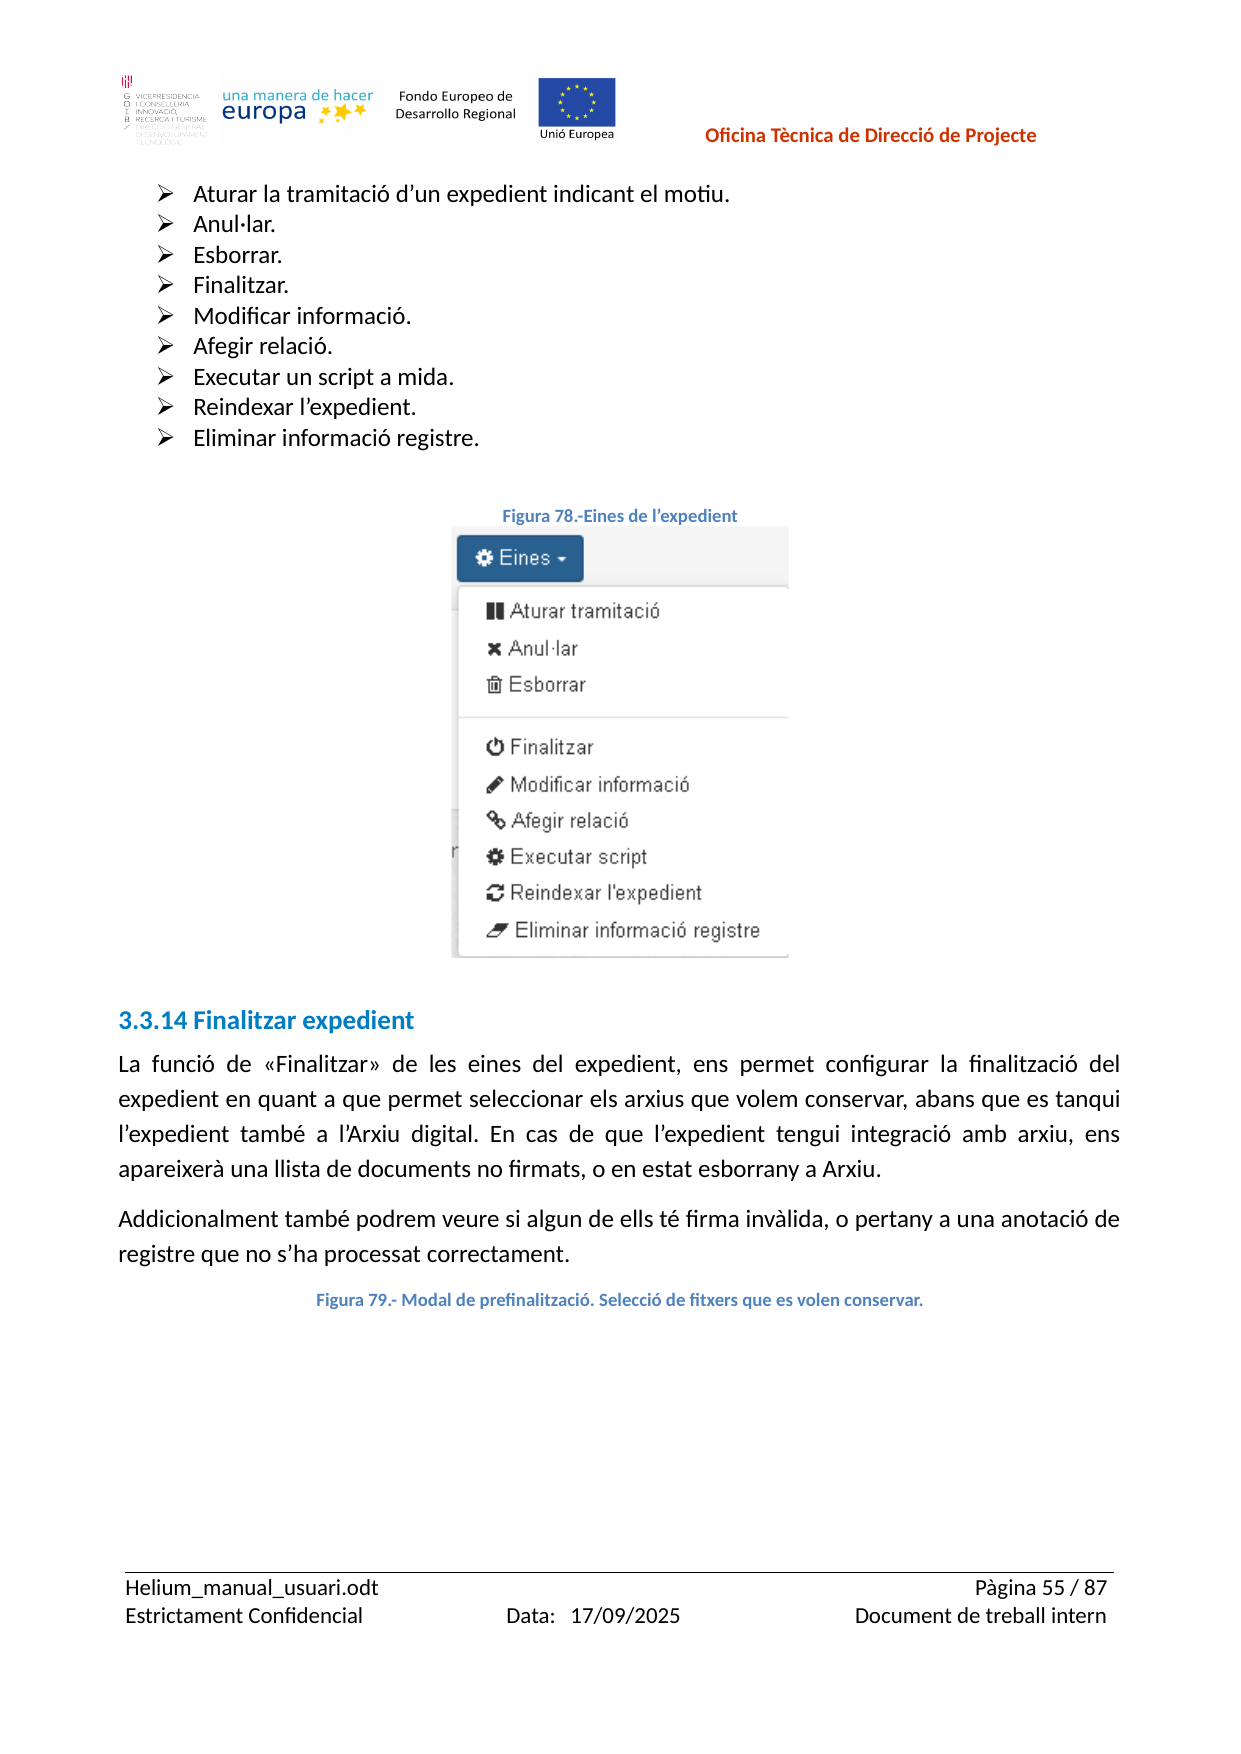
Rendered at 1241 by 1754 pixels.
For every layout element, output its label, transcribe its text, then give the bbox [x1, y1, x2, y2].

list Reindexar l’expedient. [156, 391, 1122, 422]
text Figura 78.-Eines de l’expedient [118, 504, 1122, 527]
list Aturar la tramitació d’un expedient indicant el motiu. [156, 178, 1122, 208]
subtitle Finalitzar expedient [118, 1003, 1122, 1036]
list Afegir relació. [156, 330, 1122, 361]
list Eliminar informació registre. [156, 422, 1122, 452]
list Esborrar. [156, 239, 1122, 269]
list Modificar informació. [156, 300, 1122, 330]
list Executar un script a mida. [156, 361, 1122, 391]
text La funció de «Finalitzar» de les eines del expedient, ens permet configurar la finalització del expedient en quant a que permet seleccionar els arxius que volem conservar, abans que es tanqui l’expedient també a l’Arxiu digital. En cas de que l’expedient tengui integració amb arxiu, ens apareixerà una llista de documents no firmats, o en estat esborrany a Arxiu. [118, 1048, 1122, 1184]
text Addicionalment també podrem veure si algun de ells té firma invàlida, o pertany a una anotació de registre que no s’ha processat correctament. [118, 1203, 1122, 1269]
text Figura 79.- Modal de prefinalització. Selecció de fitxers que es volen conservar. [118, 1288, 1122, 1311]
picture [451, 526, 789, 958]
list Anul·lar. [156, 208, 1122, 239]
picture [219, 73, 621, 147]
picture [118, 73, 213, 147]
list Finalitzar. [156, 269, 1122, 300]
